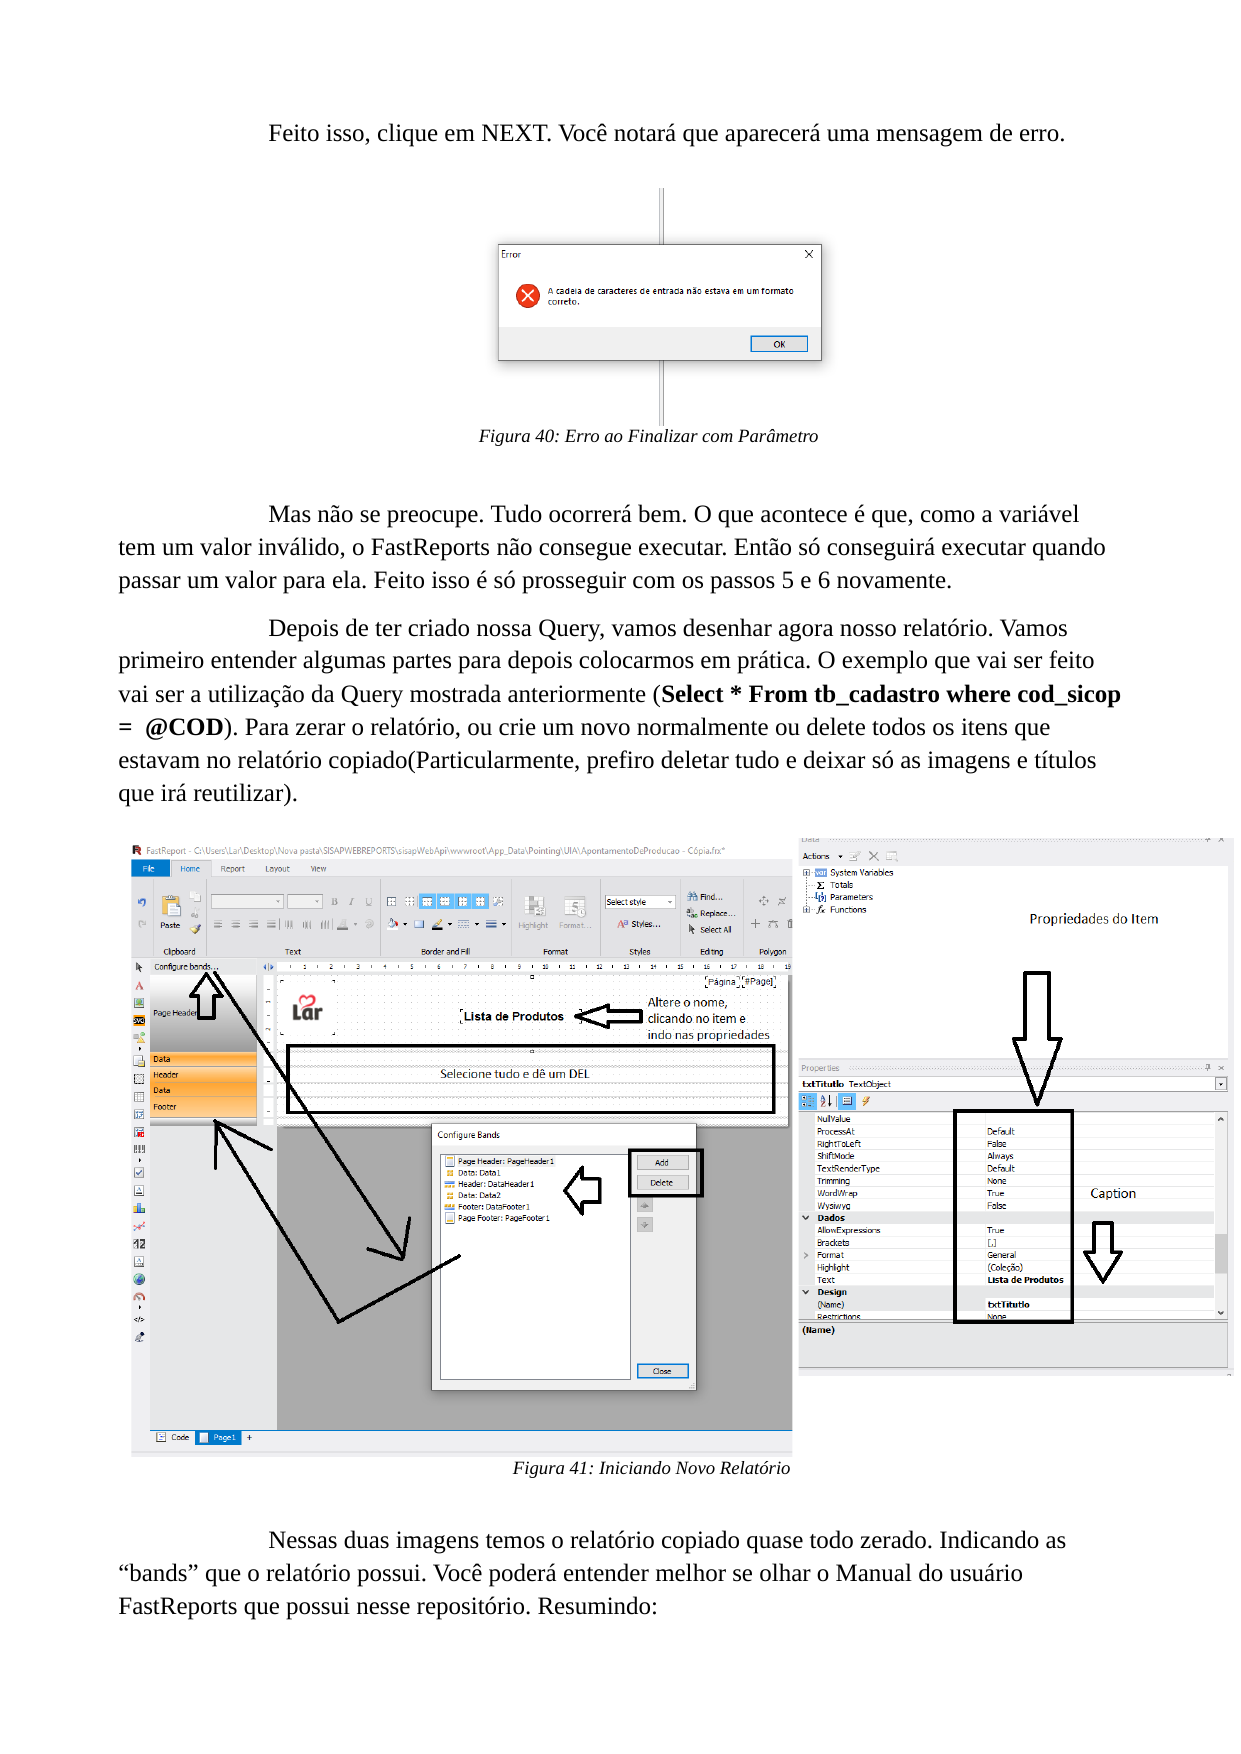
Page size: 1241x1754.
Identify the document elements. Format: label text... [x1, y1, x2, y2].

text Figura 40: Erro ao Finalizar com Parâmetro [358, 426, 941, 447]
picture [798, 838, 1234, 1376]
text Figura 41: Iniciando Novo Relatório [131, 1457, 792, 1478]
text Depois de ter criado nossa Query, vamos desenhar agora nosso relatório. Vamos primeiro entender algumas partes para depois colocarmos em prática. O exemplo que vai ser feito vai ser a utilização da Query mostrada anteriormente (Select * From tb_cadastro where cod_sicop = @COD). Para zerar o relatório, ou crie um novo normalmente ou delete todos os itens que estavam no relatório copiado(Particularmente, prefiro deletar tudo e deixar só as imagens e títulos que irá reutilizar). [118, 613, 1122, 806]
text Mas não se preocupe. Tudo ocorrerá bem. O que acontece é que, como a variável tem um valor inválido, o FastReports não consegue executar. Então só conseguirá executar quando passar um valor para ela. Feito isso é só prosseguir com os passos 5 e 6 novamente. [118, 499, 1122, 594]
picture [131, 842, 793, 1457]
text Feito isso, clique em NEXT. Você notará que aparecerá uma mensagem de erro. [118, 118, 1122, 147]
text Nessas duas imagens temos o relatório copiado quase todo zerado. Indicando as “bands” que o relatório possui. Você poderá entender melhor se olhar o Manual do usuário FastReports que possui nesse repositório. Resumindo: [118, 1525, 1122, 1619]
picture [358, 188, 941, 426]
